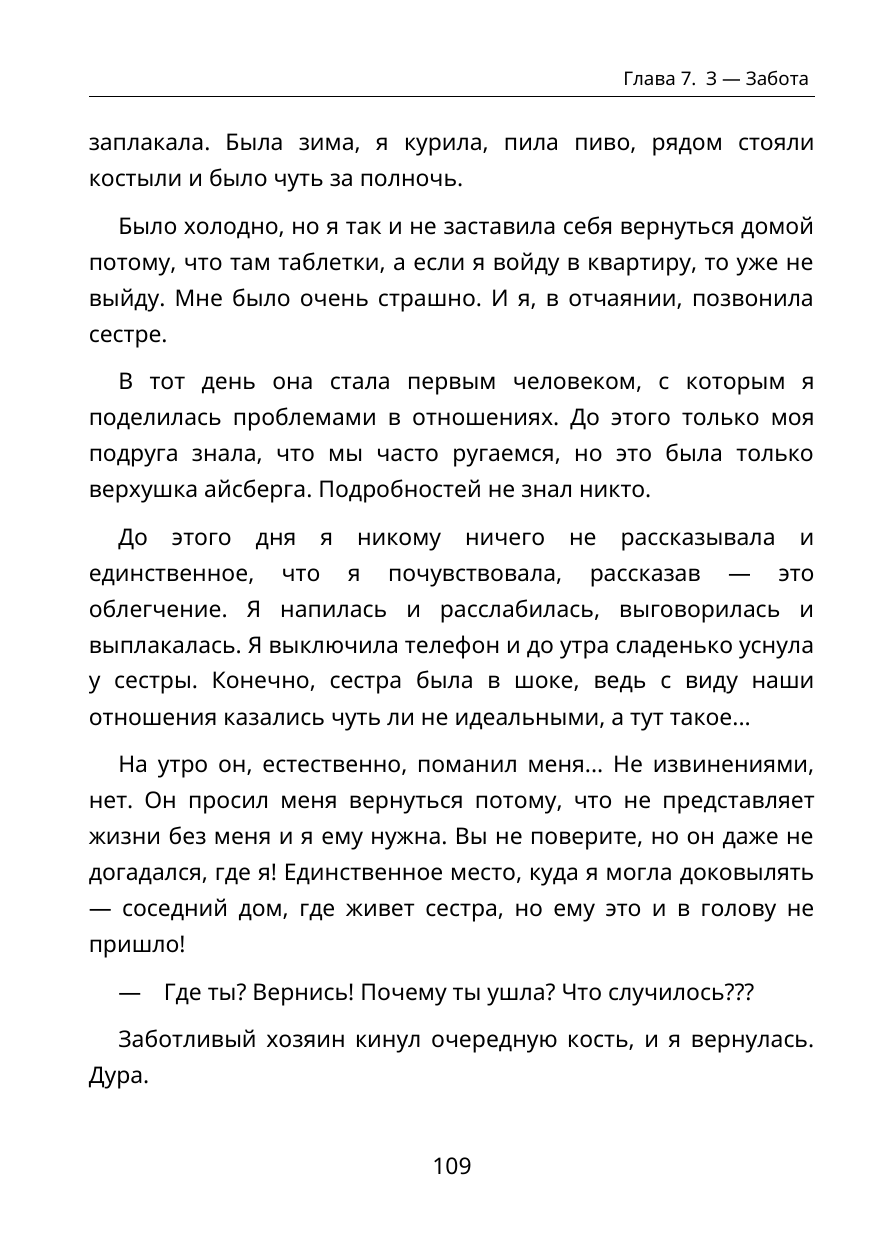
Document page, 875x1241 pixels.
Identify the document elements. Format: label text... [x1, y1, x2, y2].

text заплакала. Была зима, я курила, пила пиво, рядом стояли костыли и было чуть за полночь. [88, 126, 815, 193]
text Заботливый хозяин кинул очередную кость, и я вернулась. Дура. [88, 1023, 815, 1090]
text На утро он, естественно, поманил меня... Не извинениями, нет. Он просил меня вернуться потому, что не представляет жизни без меня и я ему нужна. Вы не поверите, но он даже не догадался, где я! Единственное место, куда я могла доковылять — соседний дом, где живет сестра, но ему это и в голову не пришло! [88, 748, 815, 959]
text До этого дня я никому ничего не рассказывала и единственное, что я почувствовала, рассказав — это облегчение. Я напилась и расслабилась, выговорилась и выплакалась. Я выключила телефон и до утра сладенько уснула у сестры. Конечно, сестра была в шоке, ведь с виду наши отношения казались чуть ли не идеальными, а тут такое... [88, 521, 815, 732]
list Где ты? Вернись! Почему ты ушла? Что случилось??? [88, 976, 815, 1007]
text Было холодно, но я так и не заставила себя вернуться домой потому, что там таблетки, а если я войду в квартиру, то уже не выйду. Мне было очень страшно. И я, в отчаянии, позвонила сестре. [88, 210, 815, 349]
text В тот день она стала первым человеком, с которым я поделилась проблемами в отношениях. До этого только моя подруга знала, что мы часто ругаемся, но это была только верхушка айсберга. Подробностей не знал никто. [88, 365, 815, 504]
